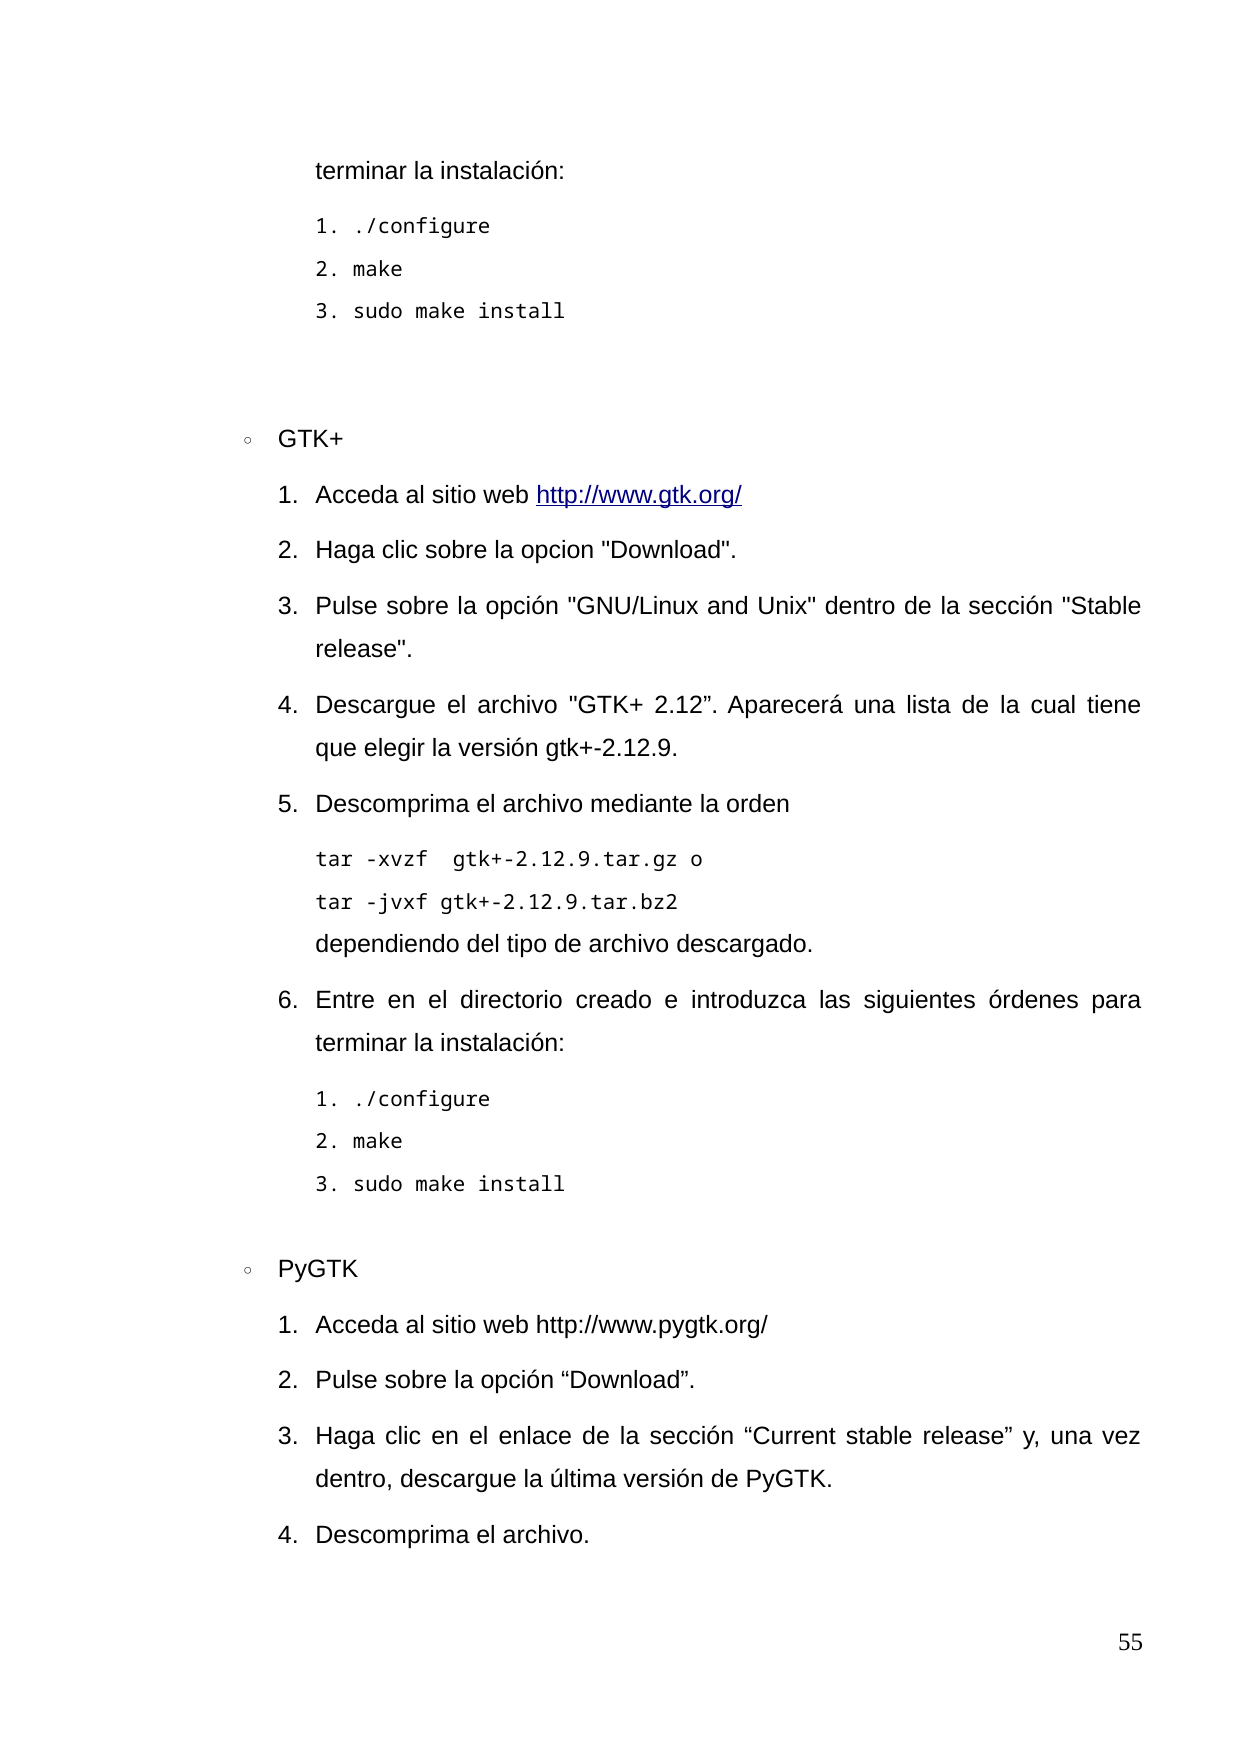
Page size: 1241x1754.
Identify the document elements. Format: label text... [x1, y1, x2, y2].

list Pulse sobre la opción "GNU/Linux and Unix" dentro de la sección "Stable release". [278, 591, 1143, 663]
list Acceda al sitio web http://www.pygtk.org/ [278, 1310, 1143, 1339]
list GTK+ [240, 424, 1143, 453]
list Pulse sobre la opción “Download”. [278, 1366, 1143, 1394]
list Descomprima el archivo. [278, 1520, 1143, 1549]
list Descargue el archivo "GTK+ 2.12”. Aparecerá una lista de la cual tiene que elegir la versión gtk+-2.12.9. [278, 690, 1143, 762]
list sudo make install [315, 1169, 1143, 1197]
list Haga clic sobre la opcion "Download". [278, 536, 1143, 564]
list Acceda al sitio web http://www.gtk.org/ [278, 480, 1143, 509]
list tar -jvxf gtk+-2.12.9.tar.bz2 [278, 887, 1143, 915]
list ./configure [315, 211, 1143, 240]
list ./configure [315, 1084, 1143, 1112]
list Haga clic en el enlace de la sección “Current stable release” y, una vez dentro, descargue la última versión de PyGTK. [278, 1421, 1143, 1493]
list Descomprima el archivo mediante la orden [278, 789, 1143, 817]
list make [315, 1126, 1143, 1155]
list terminar la instalación: [278, 156, 1143, 184]
list Entre en el directorio creado e introduzca las siguientes órdenes para terminar la instalación: [278, 985, 1143, 1057]
list tar -xvzf gtk+-2.12.9.tar.gz o [278, 844, 1143, 873]
list make [315, 254, 1143, 282]
list PyGTK [240, 1254, 1143, 1283]
list dependiendo del tipo de archivo descargado. [278, 929, 1143, 958]
list sudo make install [315, 296, 1143, 325]
